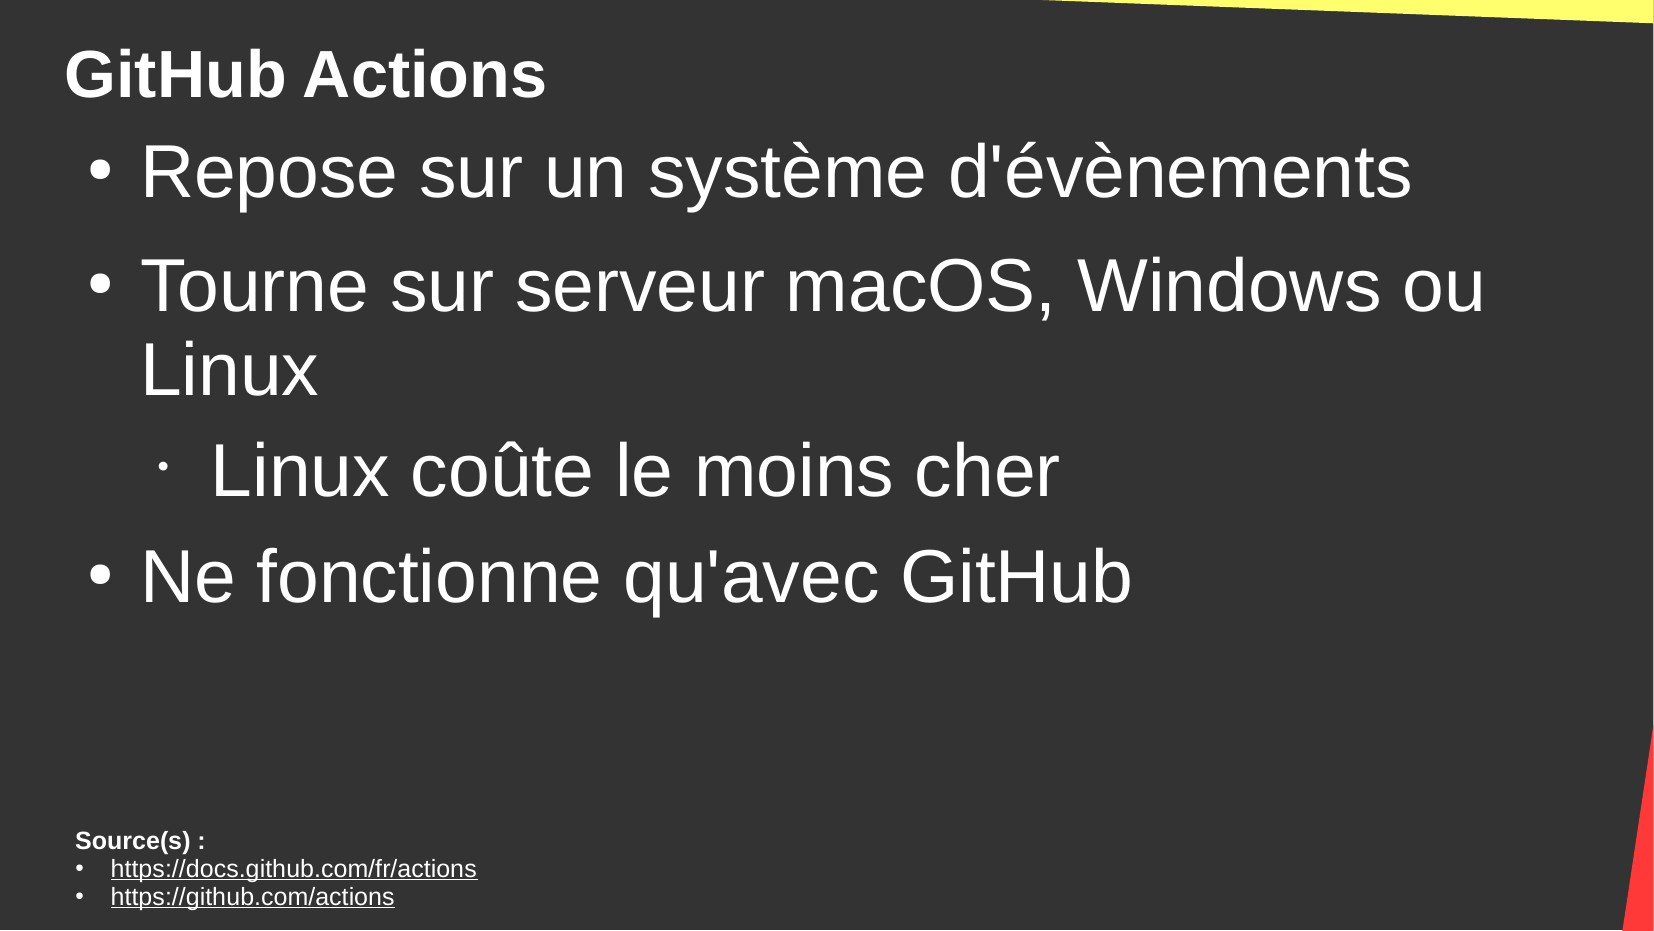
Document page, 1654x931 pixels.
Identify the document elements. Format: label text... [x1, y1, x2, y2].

text_box [1622, 721, 1654, 931]
title GitHub Actions [64, 37, 1105, 119]
list Repose sur un système d'évènements Tourne sur serveur macOS, Windows ou Linux Linux coûte le moins cher Ne fonctionne qu'avec GitHub [69, 129, 1548, 756]
text_box Source(s) : https://docs.github.com/fr/actions https://github.com/actions [60, 809, 1546, 919]
text_box [1042, 0, 1654, 24]
